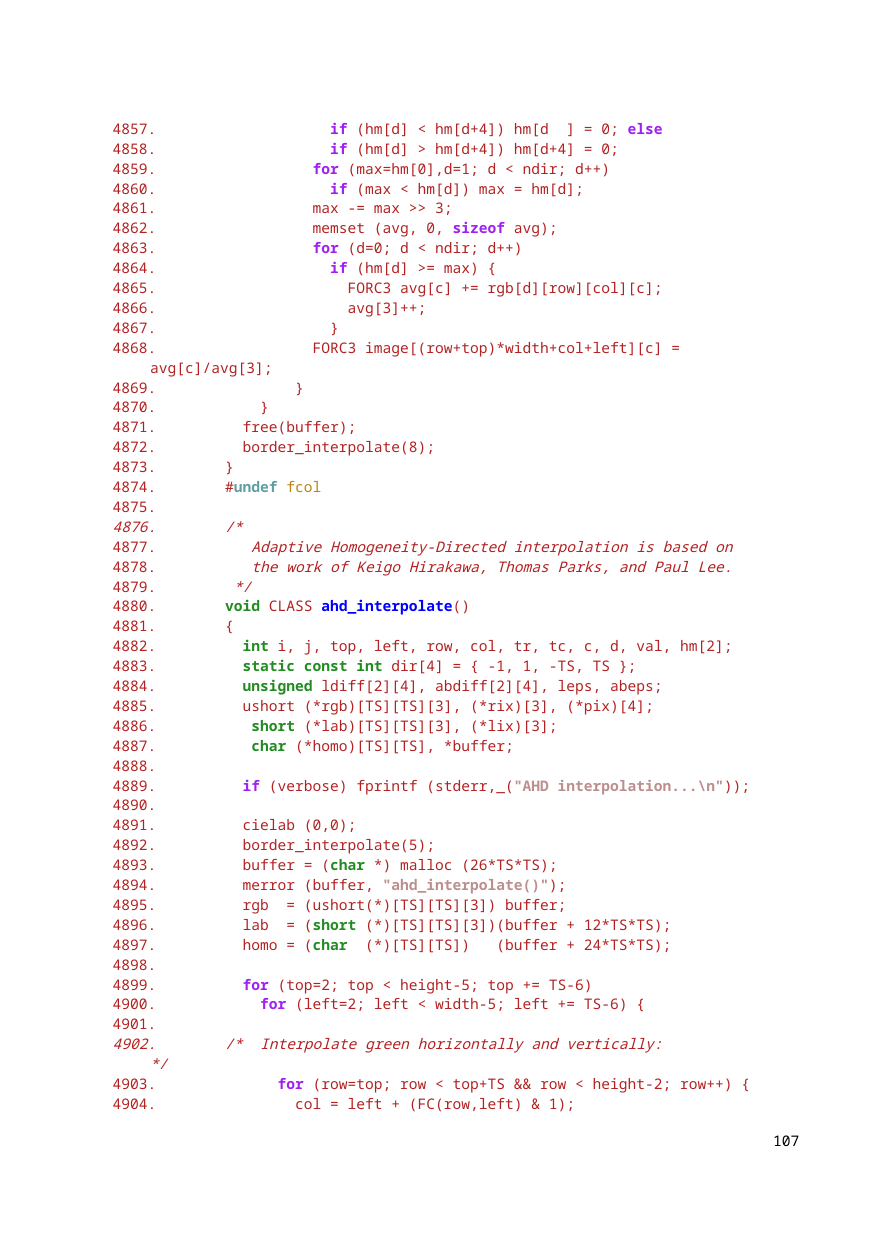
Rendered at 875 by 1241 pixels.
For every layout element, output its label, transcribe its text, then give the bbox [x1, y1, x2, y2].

list col = left + (FC(row,left) & 1); [112, 1094, 799, 1113]
list homo = (char (*)[TS][TS]) (buffer + 24*TS*TS); [112, 934, 799, 954]
list int i, j, top, left, row, col, tr, tc, c, d, val, hm[2]; [112, 636, 799, 656]
list border_interpolate(8); [112, 437, 799, 457]
list if (hm[d] >= max) { [112, 258, 799, 278]
list ushort (*rgb)[TS][TS][3], (*rix)[3], (*pix)[4]; [112, 696, 799, 716]
list short (*lab)[TS][TS][3], (*lix)[3]; [112, 716, 799, 736]
list merror (buffer, "ahd_interpolate()"); [112, 875, 799, 895]
list /* Interpolate green horizontally and vertically: */ [112, 1034, 799, 1074]
list FORC3 avg[c] += rgb[d][row][col][c]; [112, 278, 799, 298]
list if (max < hm[d]) max = hm[d]; [112, 178, 799, 198]
list lab = (short (*)[TS][TS][3])(buffer + 12*TS*TS); [112, 914, 799, 934]
list char (*homo)[TS][TS], *buffer; [112, 736, 799, 755]
list FORC3 image[(row+top)*width+col+left][c] = avg[c]/avg[3]; [112, 338, 799, 377]
list } [112, 377, 799, 397]
list buffer = (char *) malloc (26*TS*TS); [112, 855, 799, 875]
list cielab (0,0); [112, 815, 799, 835]
list void CLASS ahd_interpolate() [112, 596, 799, 616]
list if (verbose) fprintf (stderr,_("AHD interpolation...\n")); [112, 775, 799, 795]
list static const int dir[4] = { -1, 1, -TS, TS }; [112, 656, 799, 676]
list if (hm[d] < hm[d+4]) hm[d ] = 0; else [112, 119, 799, 139]
list avg[3]++; [112, 298, 799, 318]
list for (top=2; top < height-5; top += TS-6) [112, 974, 799, 994]
list { [112, 616, 799, 636]
list Adaptive Homogeneity-Directed interpolation is based on [112, 537, 799, 556]
list /* [112, 517, 799, 537]
list if (hm[d] > hm[d+4]) hm[d+4] = 0; [112, 139, 799, 158]
list rgb = (ushort(*)[TS][TS][3]) buffer; [112, 895, 799, 914]
list } [112, 397, 799, 417]
list for (d=0; d < ndir; d++) [112, 238, 799, 258]
list */ [112, 576, 799, 596]
list } [112, 457, 799, 477]
list for (left=2; left < width-5; left += TS-6) { [112, 994, 799, 1014]
list #undef fcol [112, 477, 799, 497]
list free(buffer); [112, 417, 799, 437]
list for (max=hm[0],d=1; d < ndir; d++) [112, 158, 799, 178]
list max -= max >> 3; [112, 198, 799, 218]
list the work of Keigo Hirakawa, Thomas Parks, and Paul Lee. [112, 556, 799, 576]
list border_interpolate(5); [112, 835, 799, 855]
list memset (avg, 0, sizeof avg); [112, 218, 799, 238]
list } [112, 318, 799, 338]
list unsigned ldiff[2][4], abdiff[2][4], leps, abeps; [112, 676, 799, 696]
list for (row=top; row < top+TS && row < height-2; row++) { [112, 1074, 799, 1094]
